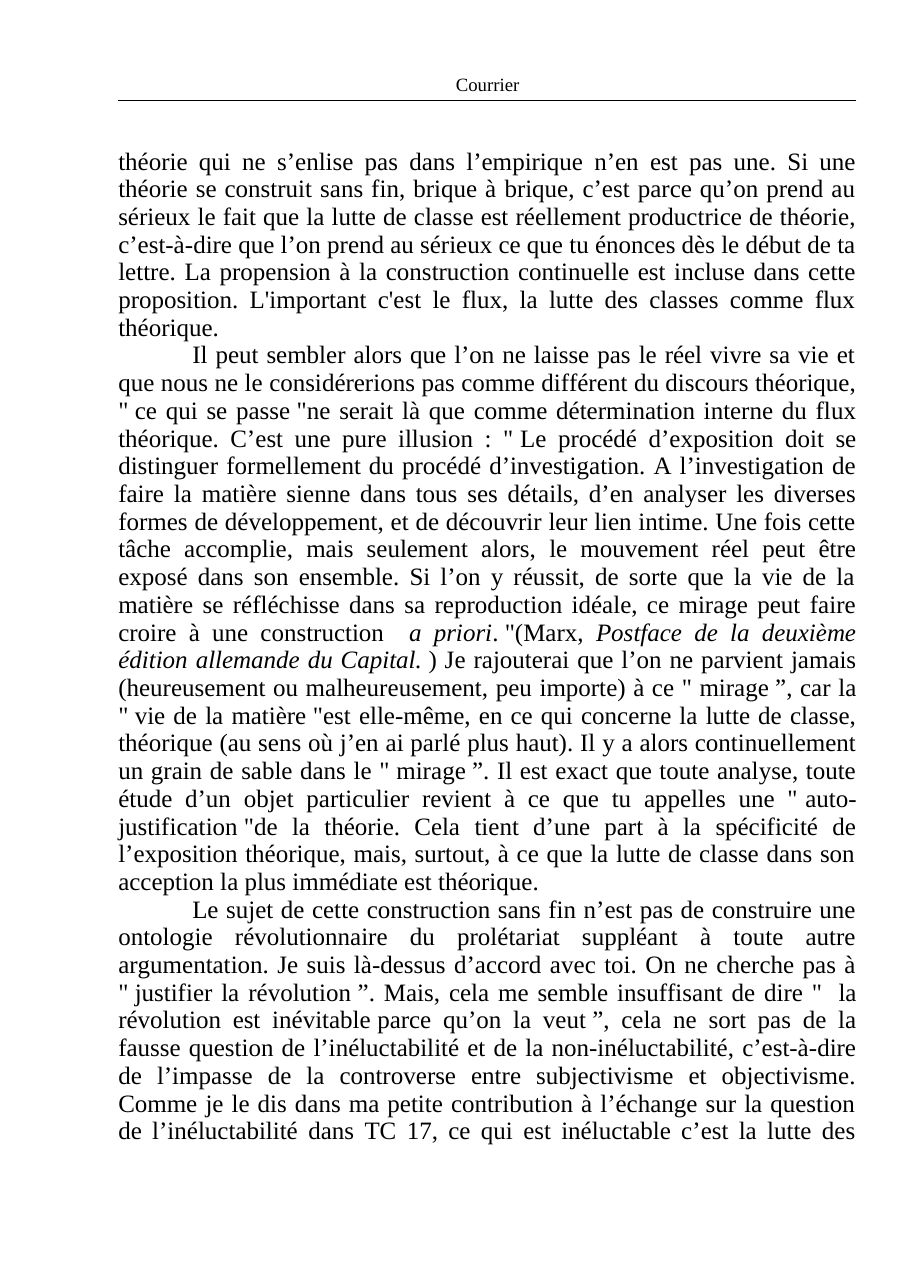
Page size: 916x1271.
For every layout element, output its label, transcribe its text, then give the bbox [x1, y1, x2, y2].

text Il peut sembler alors que l’on ne laisse pas le réel vivre sa vie et que nous ne le considérerions pas comme différent du discours théorique, " ce qui se passe "ne serait là que comme détermination interne du flux théorique. C’est une pure illusion : " Le procédé d’exposition doit se distinguer formellement du procédé d’investigation. A l’investigation de faire la matière sienne dans tous ses détails, d’en analyser les diverses formes de développement, et de découvrir leur lien intime. Une fois cette tâche accomplie, mais seulement alors, le mouvement réel peut être exposé dans son ensemble. Si l’on y réussit, de sorte que la vie de la matière se réfléchisse dans sa reproduction idéale, ce mirage peut faire croire à une construction a priori. "(Marx, Postface de la deuxième édition allemande du Capital. ) Je rajouterai que l’on ne parvient jamais (heureusement ou malheureusement, peu importe) à ce " mirage ”, car la " vie de la matière "est elle-même, en ce qui concerne la lutte de classe, théorique (au sens où j’en ai parlé plus haut). Il y a alors continuellement un grain de sable dans le " mirage ”. Il est exact que toute analyse, toute étude d’un objet particulier revient à ce que tu appelles une " auto-justification "de la théorie. Cela tient d’une part à la spécificité de l’exposition théorique, mais, surtout, à ce que la lutte de classe dans son acception la plus immédiate est théorique. [118, 342, 856, 896]
text théorie qui ne s’enlise pas dans l’empirique n’en est pas une. Si une théorie se construit sans fin, brique à brique, c’est parce qu’on prend au sérieux le fait que la lutte de classe est réellement productrice de théorie, c’est-à-dire que l’on prend au sérieux ce que tu énonces dès le début de ta lettre. La propension à la construction continuelle est incluse dans cette proposition. L'important c'est le flux, la lutte des classes comme flux théorique. [118, 148, 856, 342]
text Le sujet de cette construction sans fin n’est pas de construire une ontologie révolutionnaire du prolétariat suppléant à toute autre argumentation. Je suis là-dessus d’accord avec toi. On ne cherche pas à " justifier la révolution ”. Mais, cela me semble insuffisant de dire " la révolution est inévitable parce qu’on la veut ”, cela ne sort pas de la fausse question de l’inéluctabilité et de la non-inéluctabilité, c’est-à-dire de l’impasse de la controverse entre subjectivisme et objectivisme. Comme je le dis dans ma petite contribution à l’échange sur la question de l’inéluctabilité dans TC 17, ce qui est inéluctable c’est la lutte des [118, 896, 856, 1145]
